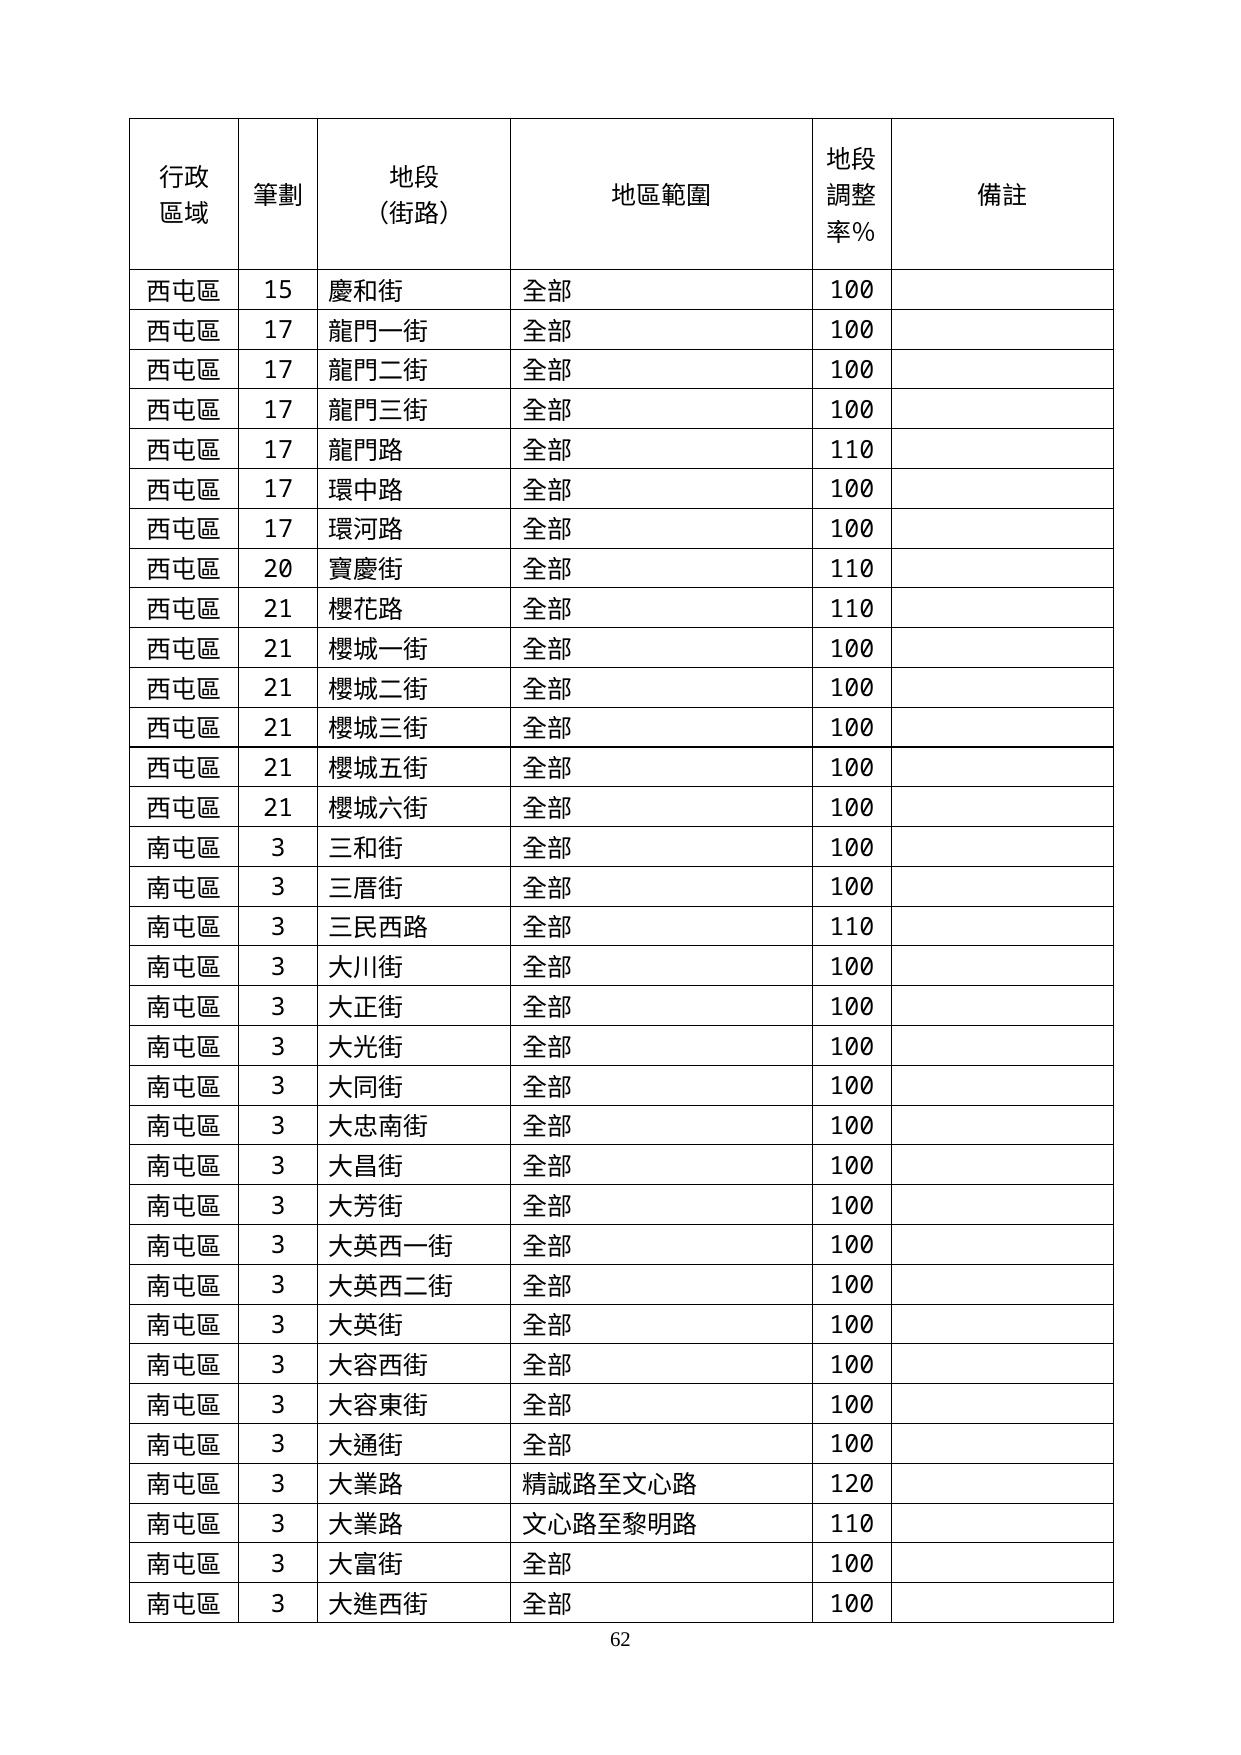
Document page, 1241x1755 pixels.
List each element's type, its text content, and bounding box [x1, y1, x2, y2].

table_cell 21 [239, 668, 317, 707]
table_header 地段調整率％ [813, 119, 891, 269]
table_cell 3 [239, 1066, 317, 1104]
table_cell 110 [813, 549, 891, 587]
table_cell 南屯區 [130, 986, 238, 1025]
table_cell 3 [239, 1305, 317, 1343]
table_cell 三和街 [318, 827, 510, 866]
table_cell 100 [813, 708, 891, 746]
table_cell [892, 1305, 1113, 1343]
table_cell 大業路 [318, 1504, 510, 1542]
table_cell 文心路至黎明路 [511, 1504, 812, 1542]
table_cell 全部 [511, 1225, 812, 1264]
table_cell 21 [239, 588, 317, 627]
table_cell 大正街 [318, 986, 510, 1025]
table_cell 3 [239, 1145, 317, 1184]
table_cell 3 [239, 1344, 317, 1383]
table_cell 櫻城三街 [318, 708, 510, 746]
table_cell 西屯區 [130, 429, 238, 468]
table_cell 100 [813, 1424, 891, 1463]
table_cell [892, 310, 1113, 348]
table_cell 全部 [511, 509, 812, 547]
table_cell 100 [813, 1384, 891, 1423]
table_cell [892, 867, 1113, 906]
table_cell 南屯區 [130, 1344, 238, 1383]
table_cell 大通街 [318, 1424, 510, 1463]
table_cell [892, 1066, 1113, 1104]
table_cell 南屯區 [130, 1384, 238, 1423]
table_cell 全部 [511, 469, 812, 508]
table_cell 100 [813, 1583, 891, 1622]
table_cell 西屯區 [130, 748, 238, 786]
table_cell 大同街 [318, 1066, 510, 1104]
table_cell [892, 946, 1113, 985]
table_cell [892, 549, 1113, 587]
table_cell 3 [239, 1225, 317, 1264]
table_cell 全部 [511, 787, 812, 826]
table_cell 3 [239, 1026, 317, 1065]
table_cell [892, 270, 1113, 309]
table_cell 全部 [511, 310, 812, 348]
table_cell 20 [239, 549, 317, 587]
table_cell [892, 469, 1113, 508]
table_cell 全部 [511, 1265, 812, 1303]
table_cell 100 [813, 1026, 891, 1065]
table_cell 3 [239, 907, 317, 945]
table_cell 100 [813, 389, 891, 428]
table_cell [892, 827, 1113, 866]
table_cell 龍門一街 [318, 310, 510, 348]
table_cell 南屯區 [130, 867, 238, 906]
table_cell 大英西二街 [318, 1265, 510, 1303]
table_cell 3 [239, 827, 317, 866]
table_cell 全部 [511, 628, 812, 667]
table_cell 寶慶街 [318, 549, 510, 587]
table_cell [892, 708, 1113, 746]
table_cell 環河路 [318, 509, 510, 547]
table_cell [892, 389, 1113, 428]
table_header 行政 區域 [130, 119, 238, 269]
table_cell 全部 [511, 1145, 812, 1184]
table_cell 大忠南街 [318, 1106, 510, 1144]
table_cell 全部 [511, 1305, 812, 1343]
table_cell 南屯區 [130, 946, 238, 985]
table_header 地區範圍 [511, 119, 812, 269]
table_cell 全部 [511, 1106, 812, 1144]
table_header 地段 （街路） [318, 119, 510, 269]
table_cell 南屯區 [130, 827, 238, 866]
table_cell 三民西路 [318, 907, 510, 945]
table_cell 100 [813, 1145, 891, 1184]
table_cell 全部 [511, 1543, 812, 1582]
table_cell 西屯區 [130, 509, 238, 547]
table_cell [892, 1145, 1113, 1184]
table_cell 100 [813, 748, 891, 786]
table_header 筆劃 [239, 119, 317, 269]
table_cell [892, 787, 1113, 826]
table_cell 21 [239, 787, 317, 826]
table_cell 大容西街 [318, 1344, 510, 1383]
table_cell [892, 1504, 1113, 1542]
table_cell 100 [813, 310, 891, 348]
table_cell 櫻城一街 [318, 628, 510, 667]
table_cell 櫻城二街 [318, 668, 510, 707]
table_cell 110 [813, 429, 891, 468]
table_cell 100 [813, 469, 891, 508]
table_cell 全部 [511, 588, 812, 627]
table_cell 大業路 [318, 1464, 510, 1502]
table_cell 櫻城五街 [318, 748, 510, 786]
table_cell 全部 [511, 668, 812, 707]
table_cell 100 [813, 1344, 891, 1383]
table_cell 120 [813, 1464, 891, 1502]
table_cell [892, 429, 1113, 468]
table_cell 21 [239, 748, 317, 786]
table_cell 大光街 [318, 1026, 510, 1065]
table_cell 全部 [511, 946, 812, 985]
table_cell 南屯區 [130, 1145, 238, 1184]
table_cell 17 [239, 350, 317, 388]
table_cell 110 [813, 588, 891, 627]
table_cell 全部 [511, 1066, 812, 1104]
table_cell 全部 [511, 549, 812, 587]
table_cell [892, 1225, 1113, 1264]
table_cell 龍門三街 [318, 389, 510, 428]
table_cell 100 [813, 787, 891, 826]
table_cell 全部 [511, 1344, 812, 1383]
table_cell 大容東街 [318, 1384, 510, 1423]
table_cell 西屯區 [130, 549, 238, 587]
table_cell [892, 1265, 1113, 1303]
table_cell 全部 [511, 748, 812, 786]
table_cell 100 [813, 867, 891, 906]
table_cell 100 [813, 509, 891, 547]
table_cell [892, 748, 1113, 786]
table_cell [892, 1344, 1113, 1383]
table_cell [892, 668, 1113, 707]
table_cell 100 [813, 946, 891, 985]
table_cell 南屯區 [130, 1265, 238, 1303]
table_cell [892, 1026, 1113, 1065]
table_cell 100 [813, 1106, 891, 1144]
table_cell 南屯區 [130, 1583, 238, 1622]
table_cell 全部 [511, 986, 812, 1025]
table_header 備註 [892, 119, 1113, 269]
table_cell 17 [239, 310, 317, 348]
table_cell 南屯區 [130, 1504, 238, 1542]
table_cell 南屯區 [130, 1305, 238, 1343]
table_cell 全部 [511, 1424, 812, 1463]
table_cell [892, 1464, 1113, 1502]
table_cell 南屯區 [130, 1066, 238, 1104]
table_cell 西屯區 [130, 469, 238, 508]
table_cell 全部 [511, 389, 812, 428]
table_cell 全部 [511, 1384, 812, 1423]
table_cell 南屯區 [130, 1225, 238, 1264]
table_cell 大進西街 [318, 1583, 510, 1622]
table_cell 全部 [511, 1026, 812, 1065]
table_cell 西屯區 [130, 350, 238, 388]
table_cell 100 [813, 827, 891, 866]
table_cell 大英街 [318, 1305, 510, 1343]
table_cell 全部 [511, 429, 812, 468]
table_cell [892, 986, 1113, 1025]
table_cell 三厝街 [318, 867, 510, 906]
table_cell 全部 [511, 867, 812, 906]
table_cell 全部 [511, 708, 812, 746]
table_cell 110 [813, 907, 891, 945]
table_cell 西屯區 [130, 270, 238, 309]
table_cell [892, 628, 1113, 667]
table_cell 櫻花路 [318, 588, 510, 627]
table_cell 3 [239, 946, 317, 985]
table_cell 南屯區 [130, 1464, 238, 1502]
table_cell 精誠路至文心路 [511, 1464, 812, 1502]
table_cell 環中路 [318, 469, 510, 508]
table_cell [892, 1583, 1113, 1622]
table_cell 西屯區 [130, 668, 238, 707]
table_cell 西屯區 [130, 628, 238, 667]
table_cell [892, 1424, 1113, 1463]
table_cell 100 [813, 1066, 891, 1104]
table_cell 100 [813, 1543, 891, 1582]
table_cell 南屯區 [130, 907, 238, 945]
table_cell 21 [239, 708, 317, 746]
table_cell [892, 907, 1113, 945]
table_cell 100 [813, 628, 891, 667]
table_cell 大昌街 [318, 1145, 510, 1184]
table_cell 100 [813, 1185, 891, 1224]
table_cell 110 [813, 1504, 891, 1542]
table_cell 3 [239, 1504, 317, 1542]
table_cell 南屯區 [130, 1026, 238, 1065]
table_cell [892, 509, 1113, 547]
table_cell 3 [239, 1464, 317, 1502]
table_cell [892, 1106, 1113, 1144]
table_cell 3 [239, 1424, 317, 1463]
table_cell 西屯區 [130, 310, 238, 348]
table_cell [892, 1543, 1113, 1582]
table_cell 南屯區 [130, 1543, 238, 1582]
table_cell 3 [239, 1543, 317, 1582]
table_cell 慶和街 [318, 270, 510, 309]
table_cell 西屯區 [130, 389, 238, 428]
table_cell 南屯區 [130, 1185, 238, 1224]
table_cell 全部 [511, 1185, 812, 1224]
table_cell 100 [813, 1305, 891, 1343]
table_cell 全部 [511, 827, 812, 866]
table_cell 南屯區 [130, 1106, 238, 1144]
table_cell 全部 [511, 350, 812, 388]
table_cell 全部 [511, 907, 812, 945]
table_cell 大英西一街 [318, 1225, 510, 1264]
table_cell 100 [813, 1265, 891, 1303]
table_cell 21 [239, 628, 317, 667]
table_cell 大芳街 [318, 1185, 510, 1224]
table_cell 17 [239, 509, 317, 547]
table_cell 龍門二街 [318, 350, 510, 388]
table_cell 3 [239, 1106, 317, 1144]
table_cell 100 [813, 986, 891, 1025]
table_cell 大富街 [318, 1543, 510, 1582]
table_cell [892, 350, 1113, 388]
table_cell 西屯區 [130, 787, 238, 826]
table_cell 100 [813, 350, 891, 388]
table_cell [892, 1384, 1113, 1423]
table_cell 3 [239, 986, 317, 1025]
table_cell 龍門路 [318, 429, 510, 468]
table_cell 3 [239, 867, 317, 906]
table_cell 100 [813, 1225, 891, 1264]
table_cell [892, 588, 1113, 627]
table_cell 3 [239, 1384, 317, 1423]
table_cell 大川街 [318, 946, 510, 985]
table_cell 南屯區 [130, 1424, 238, 1463]
table_cell 3 [239, 1265, 317, 1303]
table_cell 全部 [511, 1583, 812, 1622]
table_cell 17 [239, 389, 317, 428]
table_cell 100 [813, 270, 891, 309]
table_cell 15 [239, 270, 317, 309]
table_cell 3 [239, 1185, 317, 1224]
table_cell 3 [239, 1583, 317, 1622]
table_cell 17 [239, 429, 317, 468]
table_cell 西屯區 [130, 588, 238, 627]
table_cell 西屯區 [130, 708, 238, 746]
table_cell 100 [813, 668, 891, 707]
table_cell 櫻城六街 [318, 787, 510, 826]
table_cell 17 [239, 469, 317, 508]
table_cell 全部 [511, 270, 812, 309]
table_cell [892, 1185, 1113, 1224]
